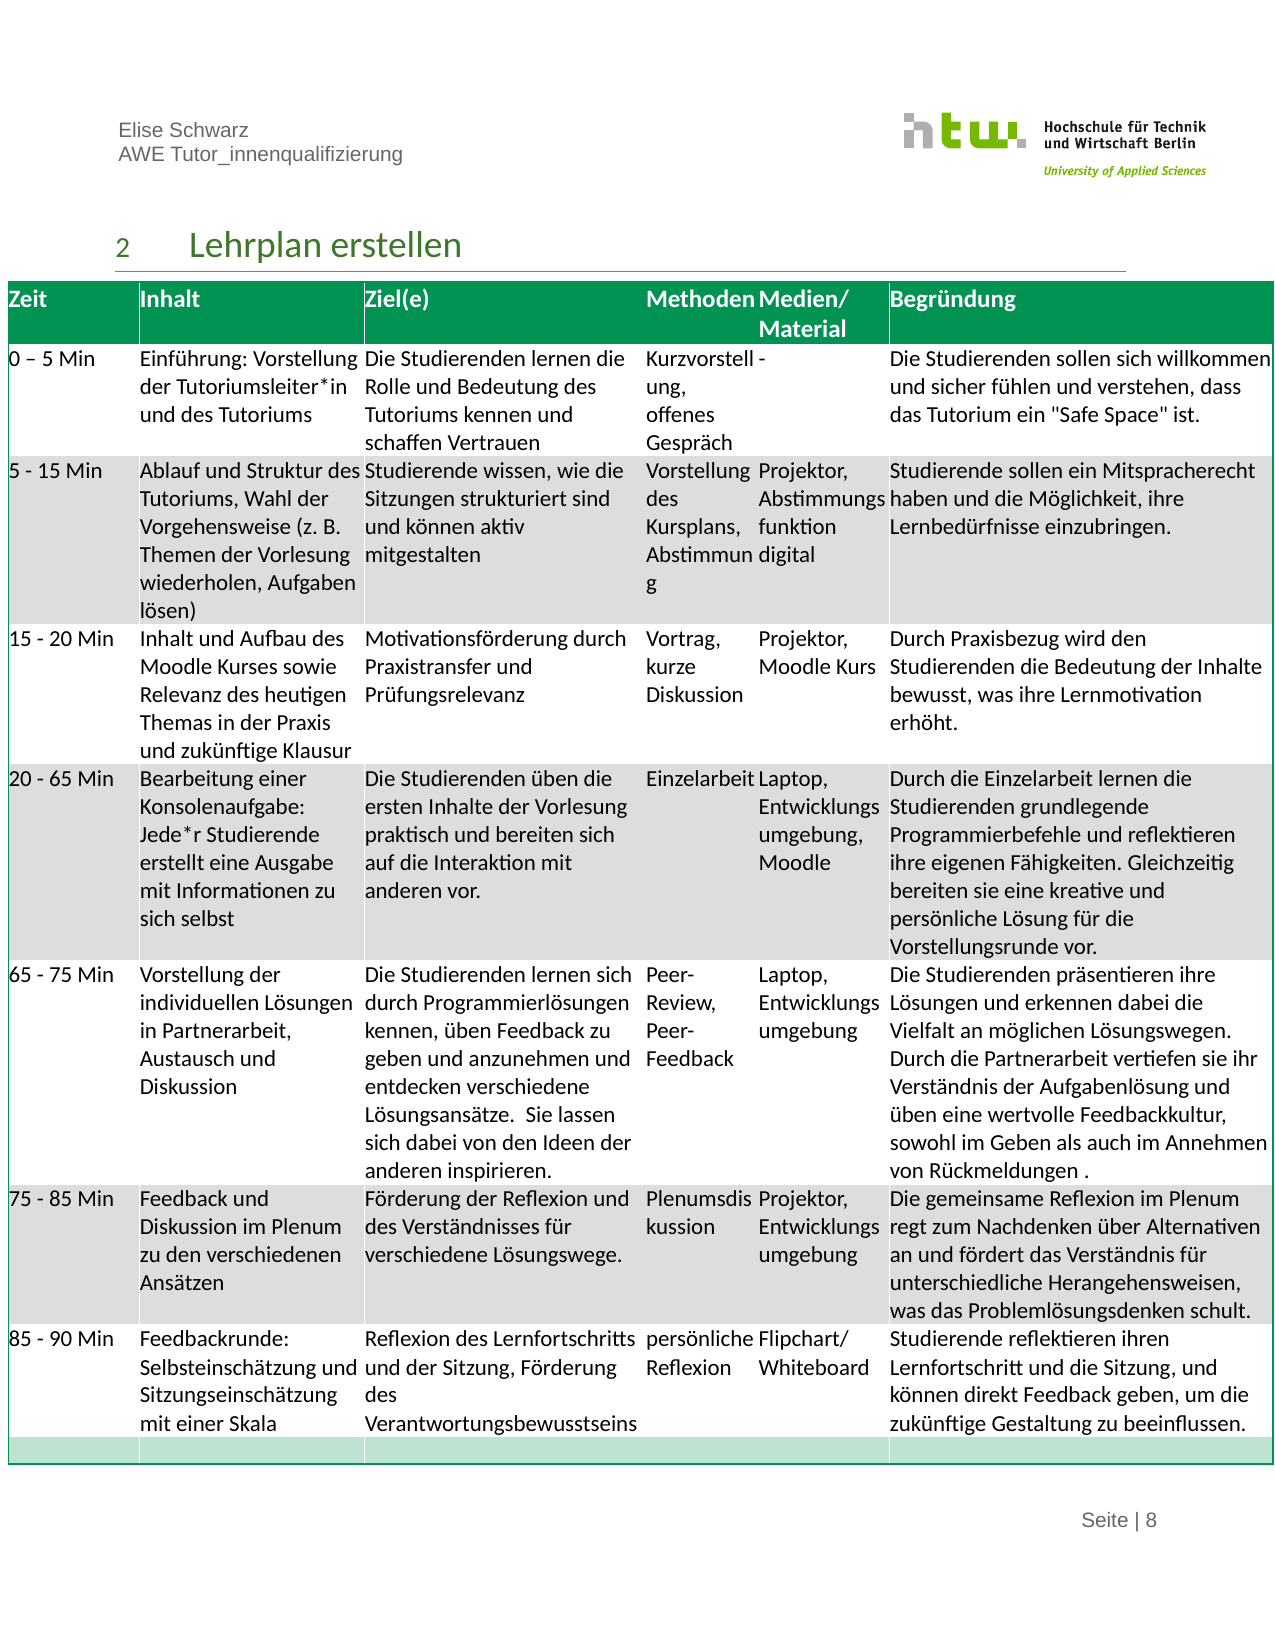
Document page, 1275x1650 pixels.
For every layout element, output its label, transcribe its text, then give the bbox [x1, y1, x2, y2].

table_cell Reflexion des Lernfortschritts und der Sitzung, Förderung des Verantwortungsbewusstseins [365, 1325, 646, 1437]
table_cell Bearbeitung einer Konsolenaufgabe: Jede*r Studierende erstellt eine Ausgabe mit Informationen zu sich selbst [140, 764, 364, 960]
table_cell [646, 1437, 758, 1463]
table_cell 20 - 65 Min [9, 764, 139, 960]
table_cell [365, 1437, 646, 1463]
table_cell Peer-Review, Peer-Feedback [646, 960, 758, 1184]
table_header Methoden [646, 283, 758, 344]
table_cell Durch die Einzelarbeit lernen die Studierenden grundlegende Programmierbefehle und reflektieren ihre eigenen Fähigkeiten. Gleichzeitig bereiten sie eine kreative und persönliche Lösung für die Vorstellungsrunde vor. [890, 764, 1272, 960]
table_cell Einzelarbeit [646, 764, 758, 960]
table_cell [758, 1437, 889, 1463]
table_cell Studierende reflektieren ihren Lernfortschritt und die Sitzung, und können direkt Feedback geben, um die zukünftige Gestaltung zu beeinflussen. [890, 1325, 1272, 1437]
table_cell Feedback und Diskussion im Plenum zu den verschiedenen Ansätzen [140, 1185, 364, 1324]
table_cell 5 - 15 Min [9, 456, 139, 624]
table_cell Feedbackrunde: Selbsteinschätzung und Sitzungseinschätzung mit einer Skala [140, 1325, 364, 1437]
table_cell Vorstellung des Kursplans, Abstimmung [646, 456, 758, 624]
table_cell Die Studierenden lernen die Rolle und Bedeutung des Tutoriums kennen und schaffen Vertrauen [365, 344, 646, 456]
table_cell 15 - 20 Min [9, 624, 139, 764]
table_header Medien/Material [758, 283, 889, 344]
table_cell Laptop, Entwicklungsumgebung, Moodle [758, 764, 889, 960]
table_header Zeit [9, 283, 139, 344]
table_cell Laptop, Entwicklungsumgebung [758, 960, 889, 1184]
table_cell Die Studierenden lernen sich durch Programmierlösungen kennen, üben Feedback zu geben und anzunehmen und entdecken verschiedene Lösungsansätze. Sie lassen sich dabei von den Ideen der anderen inspirieren. [365, 960, 646, 1184]
table_header Inhalt [140, 283, 364, 344]
table_cell [9, 1437, 139, 1463]
subtitle Lehrplan erstellen [115, 221, 1157, 272]
table_cell Förderung der Reflexion und des Verständnisses für verschiedene Lösungswege. [365, 1185, 646, 1324]
table_cell 65 - 75 Min [9, 960, 139, 1184]
table_cell Vortrag, kurze Diskussion [646, 624, 758, 764]
table_cell 85 - 90 Min [9, 1325, 139, 1437]
table_cell 0 – 5 Min [9, 344, 139, 456]
table_cell Projektor, Entwicklungsumgebung [758, 1185, 889, 1324]
table_cell Plenumsdiskussion [646, 1185, 758, 1324]
table_cell Die Studierenden üben die ersten Inhalte der Vorlesung praktisch und bereiten sich auf die Interaktion mit anderen vor. [365, 764, 646, 960]
table_cell 75 - 85 Min [9, 1185, 139, 1324]
table_cell Die Studierenden sollen sich willkommen und sicher fühlen und verstehen, dass das Tutorium ein "Safe Space" ist. [890, 344, 1272, 456]
table_cell persönliche Reflexion [646, 1325, 758, 1437]
table_cell Projektor, Abstimmungsfunktion digital [758, 456, 889, 624]
table_cell Durch Praxisbezug wird den Studierenden die Bedeutung der Inhalte bewusst, was ihre Lernmotivation erhöht. [890, 624, 1272, 764]
table_header Ziel(e) [365, 283, 646, 344]
table_cell Projektor, Moodle Kurs [758, 624, 889, 764]
table_cell Flipchart/Whiteboard [758, 1325, 889, 1437]
table_cell Die Studierenden präsentieren ihre Lösungen und erkennen dabei die Vielfalt an möglichen Lösungswegen. Durch die Partnerarbeit vertiefen sie ihr Verständnis der Aufgabenlösung und üben eine wertvolle Feedbackkultur, sowohl im Geben als auch im Annehmen von Rückmeldungen . [890, 960, 1272, 1184]
table_cell Studierende sollen ein Mitspracherecht haben und die Möglichkeit, ihre Lernbedürfnisse einzubringen. [890, 456, 1272, 624]
table_header Begründung [890, 283, 1272, 344]
table_cell Inhalt und Aufbau des Moodle Kurses sowie Relevanz des heutigen Themas in der Praxis und zukünftige Klausur [140, 624, 364, 764]
table_cell Die gemeinsame Reflexion im Plenum regt zum Nachdenken über Alternativen an und fördert das Verständnis für unterschiedliche Herangehensweisen, was das Problemlösungsdenken schult. [890, 1185, 1272, 1324]
table_cell - [758, 344, 889, 456]
table_cell [140, 1437, 364, 1463]
table_cell Motivationsförderung durch Praxistransfer und Prüfungsrelevanz [365, 624, 646, 764]
table_cell Vorstellung der individuellen Lösungen in Partnerarbeit, Austausch und Diskussion [140, 960, 364, 1184]
table_cell Einführung: Vorstellung der Tutoriumsleiter*in und des Tutoriums [140, 344, 364, 456]
table_cell [890, 1437, 1272, 1463]
table_cell Studierende wissen, wie die Sitzungen strukturiert sind und können aktiv mitgestalten [365, 456, 646, 624]
table_cell Kurzvorstellung, offenes Gespräch [646, 344, 758, 456]
table_cell Ablauf und Struktur des Tutoriums, Wahl der Vorgehensweise (z. B. Themen der Vorlesung wiederholen, Aufgaben lösen) [140, 456, 364, 624]
